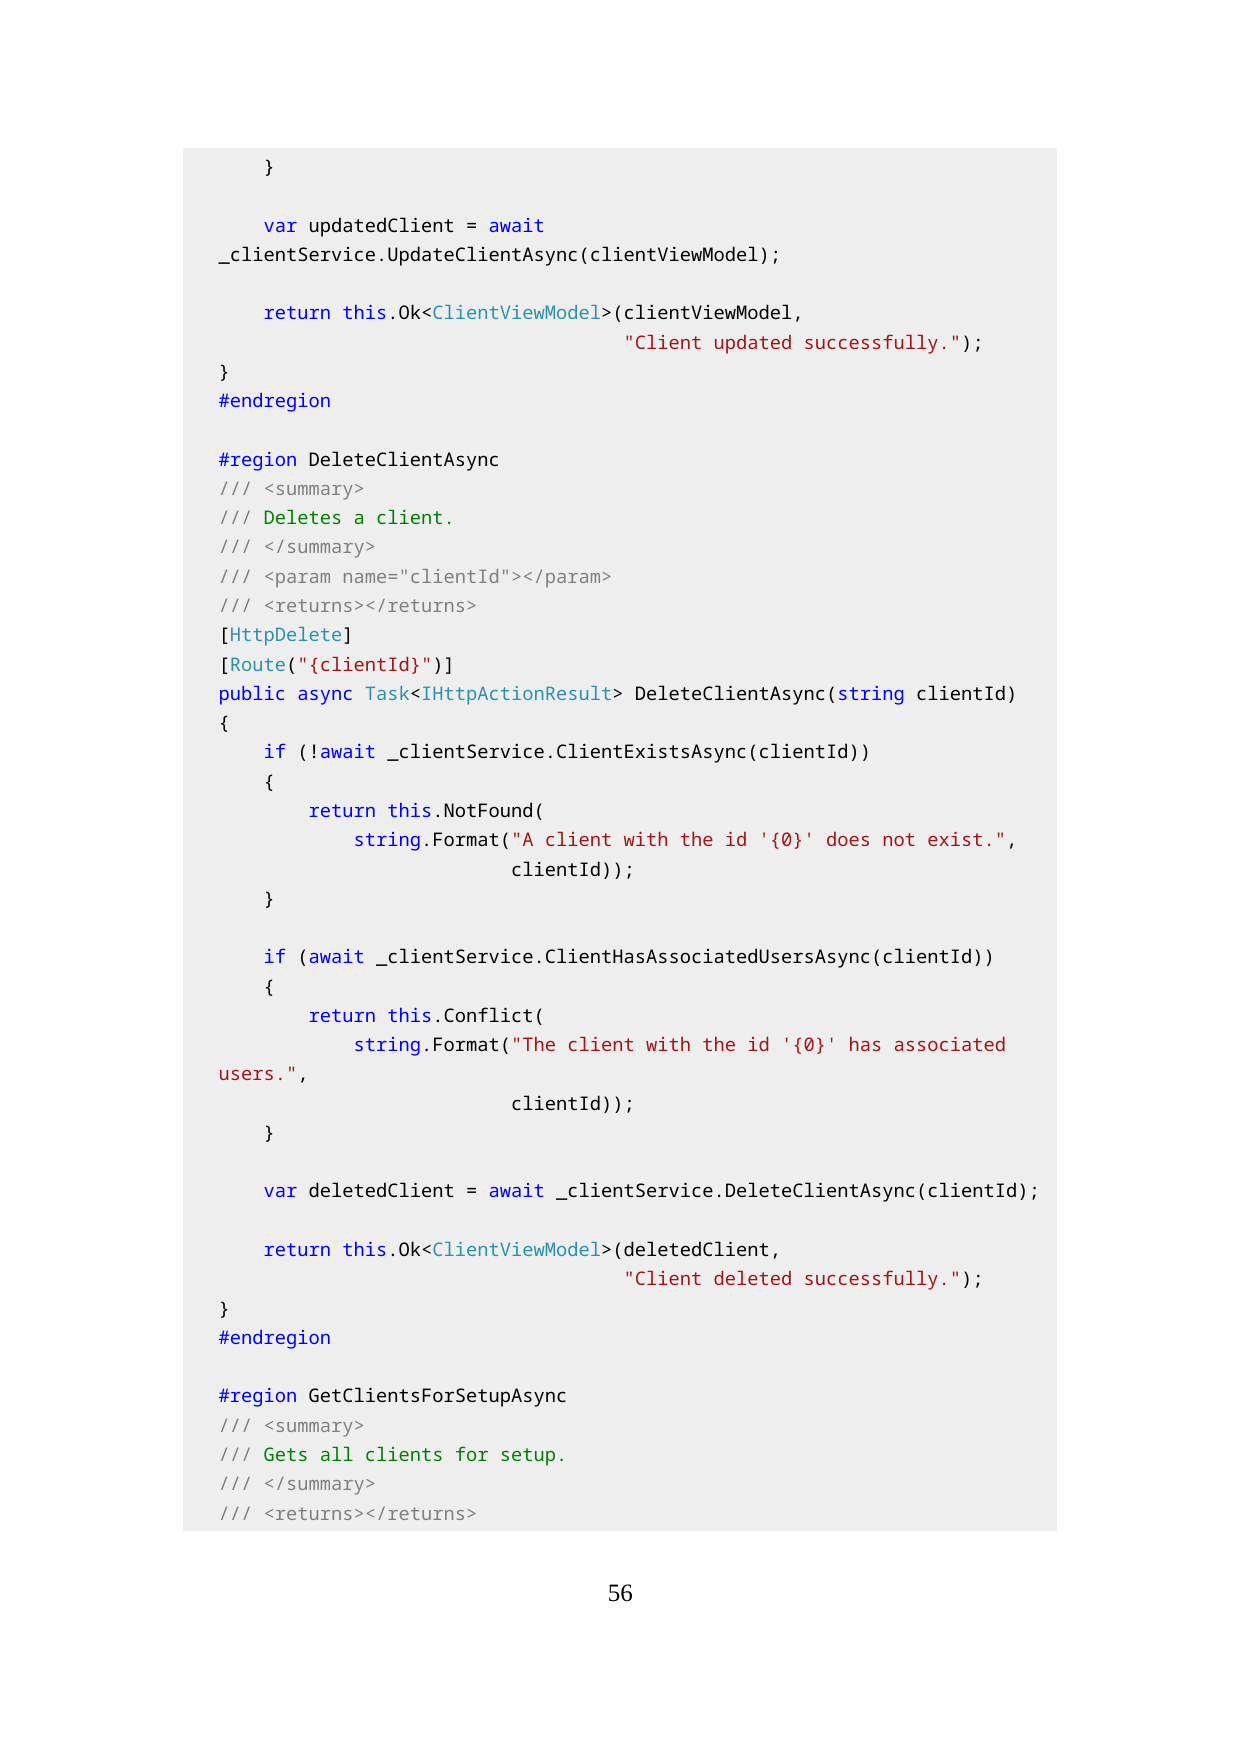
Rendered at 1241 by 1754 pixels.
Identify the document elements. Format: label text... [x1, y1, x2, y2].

table_header } var updatedClient = await _clientService.UpdateClientAsync(clientViewModel); return this.Ok<ClientViewModel>(clientViewModel, "Client updated successfully."); } #endregion #region DeleteClientAsync /// <summary> /// Deletes a client. /// </summary> /// <param name="clientId"></param> /// <returns></returns> [HttpDelete] [Route("{clientId}")] public async Task<IHttpActionResult> DeleteClientAsync(string clientId) { if (!await _clientService.ClientExistsAsync(clientId)) { return this.NotFound( string.Format("A client with the id '{0}' does not exist.", clientId)); } if (await _clientService.ClientHasAssociatedUsersAsync(clientId)) { return this.Conflict( string.Format("The client with the id '{0}' has associated users.", clientId)); } var deletedClient = await _clientService.DeleteClientAsync(clientId); return this.Ok<ClientViewModel>(deletedClient, "Client deleted successfully."); } #endregion #region GetClientsForSetupAsync /// <summary> /// Gets all clients for setup. /// </summary> /// <returns></returns> [183, 148, 1057, 1531]
